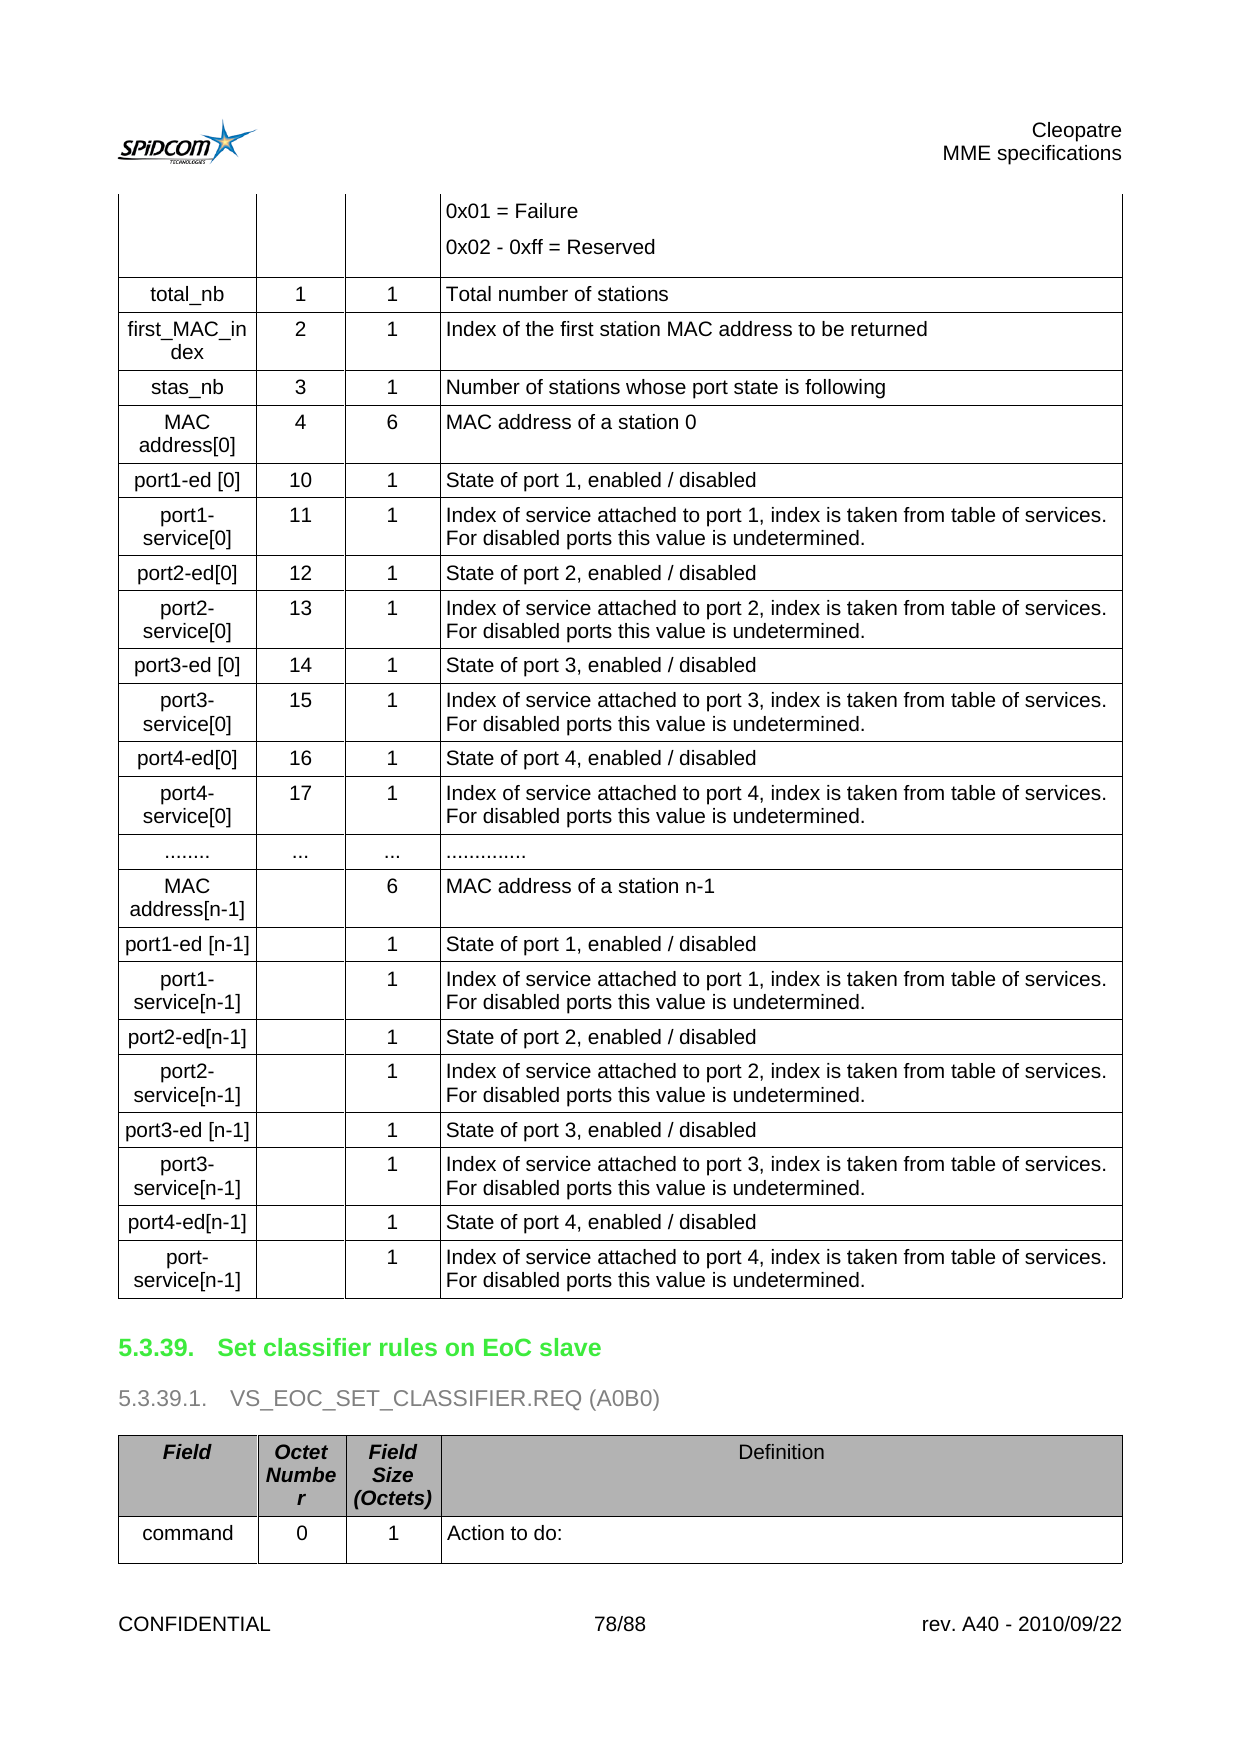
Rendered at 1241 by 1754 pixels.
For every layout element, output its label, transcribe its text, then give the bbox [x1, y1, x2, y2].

table_cell 1 [346, 777, 440, 834]
table_cell Index of service attached to port 1, index is taken from table of services. For disabled ports this value is undetermined. [441, 962, 1122, 1019]
table_cell port2-service[0] [119, 591, 256, 648]
table_cell 1 [346, 742, 440, 776]
table_cell [346, 194, 440, 277]
table_cell [257, 1148, 344, 1205]
table_cell 1 [346, 498, 440, 555]
table_cell 12 [257, 556, 344, 590]
table_cell [257, 870, 344, 927]
table_cell [119, 194, 256, 277]
table_cell 1 [346, 1206, 440, 1240]
table_cell port2-ed[n-1] [119, 1020, 256, 1054]
table_cell 14 [257, 649, 344, 683]
table_cell State of port 2, enabled / disabled [441, 1020, 1122, 1054]
table_cell [257, 194, 344, 277]
table_cell [257, 1206, 344, 1240]
table_cell port3-service[n-1] [119, 1148, 256, 1205]
table_cell Index of service attached to port 2, index is taken from table of services. For disabled ports this value is undetermined. [441, 1055, 1122, 1112]
table_cell [257, 1241, 344, 1298]
table_cell 1 [346, 556, 440, 590]
table_cell State of port 4, enabled / disabled [441, 742, 1122, 776]
table_cell port2-service[n-1] [119, 1055, 256, 1112]
table_cell Index of service attached to port 4, index is taken from table of services. For disabled ports this value is undetermined. [441, 777, 1122, 834]
table_cell State of port 1, enabled / disabled [441, 464, 1122, 497]
table_cell Number of stations whose port state is following [441, 371, 1122, 405]
table_cell command [119, 1517, 257, 1563]
table_cell Total number of stations [441, 278, 1122, 312]
table_cell port3-service[0] [119, 684, 256, 741]
table_cell MAC address of a station n-1 [441, 870, 1122, 927]
table_cell 1 [346, 1113, 440, 1147]
table_cell 13 [257, 591, 344, 648]
table_cell port1-service[n-1] [119, 962, 256, 1019]
table_cell 16 [257, 742, 344, 776]
table_cell .............. [441, 835, 1122, 869]
table_cell port3-ed [n-1] [119, 1113, 256, 1147]
table_header Field [119, 1436, 257, 1516]
table_cell Index of service attached to port 3, index is taken from table of services. For disabled ports this value is undetermined. [441, 1148, 1122, 1205]
table_cell 1 [346, 1020, 440, 1054]
table_cell port4-ed[0] [119, 742, 256, 776]
table_header Definition [442, 1436, 1122, 1516]
table_cell [257, 1020, 344, 1054]
table_cell [257, 962, 344, 1019]
table_cell MAC address[n-1] [119, 870, 256, 927]
table_cell port-service[n-1] [119, 1241, 256, 1298]
table_cell 11 [257, 498, 344, 555]
table_cell 1 [346, 649, 440, 683]
table_cell 15 [257, 684, 344, 741]
table_cell State of port 4, enabled / disabled [441, 1206, 1122, 1240]
table_cell 1 [346, 1055, 440, 1112]
table_cell Index of service attached to port 1, index is taken from table of services. For disabled ports this value is undetermined. [441, 498, 1122, 555]
table_cell ... [346, 835, 440, 869]
subtitle Set classifier rules on EoC slave [118, 1334, 1122, 1362]
table_cell ........ [119, 835, 256, 869]
table_cell 1 [257, 278, 344, 312]
table_cell 6 [346, 870, 440, 927]
table_cell 2 [257, 313, 344, 370]
table_cell 17 [257, 777, 344, 834]
table_cell total_nb [119, 278, 256, 312]
table_cell port2-ed[0] [119, 556, 256, 590]
table_cell port1-ed [n-1] [119, 928, 256, 961]
table_cell 1 [346, 464, 440, 497]
table_cell 6 [346, 406, 440, 463]
table_cell 4 [257, 406, 344, 463]
table_cell Index of service attached to port 2, index is taken from table of services. For disabled ports this value is undetermined. [441, 591, 1122, 648]
table_header Octet Number [259, 1436, 346, 1516]
table_cell 1 [346, 313, 440, 370]
table_header Field Size (Octets) [347, 1436, 441, 1516]
table_cell [257, 928, 344, 961]
table_cell 10 [257, 464, 344, 497]
table_cell 3 [257, 371, 344, 405]
table_cell MAC address of a station 0 [441, 406, 1122, 463]
table_cell port4-service[0] [119, 777, 256, 834]
table_cell 1 [346, 278, 440, 312]
table_cell stas_nb [119, 371, 256, 405]
table_cell 1 [346, 1148, 440, 1205]
table_cell 0x01 = Failure 0x02 - 0xff = Reserved [441, 194, 1122, 277]
table_cell [257, 1113, 344, 1147]
table_cell ... [257, 835, 344, 869]
table_cell port3-ed [0] [119, 649, 256, 683]
picture [117, 118, 258, 165]
table_cell 1 [347, 1517, 441, 1563]
table_cell 1 [346, 591, 440, 648]
table_cell port1-ed [0] [119, 464, 256, 497]
table_cell port1-service[0] [119, 498, 256, 555]
table_cell 1 [346, 928, 440, 961]
table_cell first_MAC_index [119, 313, 256, 370]
table_cell MAC address[0] [119, 406, 256, 463]
table_cell 1 [346, 962, 440, 1019]
table_cell State of port 3, enabled / disabled [441, 1113, 1122, 1147]
subtitle VS_EOC_SET_CLASSIFIER.REQ (A0B0) [118, 1385, 1122, 1411]
table_cell Index of service attached to port 4, index is taken from table of services. For disabled ports this value is undetermined. [441, 1241, 1122, 1298]
table_cell Index of service attached to port 3, index is taken from table of services. For disabled ports this value is undetermined. [441, 684, 1122, 741]
table_cell port4-ed[n-1] [119, 1206, 256, 1240]
table_cell [257, 1055, 344, 1112]
table_cell State of port 3, enabled / disabled [441, 649, 1122, 683]
table_cell 1 [346, 1241, 440, 1298]
table_cell 0 [259, 1517, 346, 1563]
table_cell Index of the first station MAC address to be returned [441, 313, 1122, 370]
table_cell 1 [346, 371, 440, 405]
table_cell State of port 2, enabled / disabled [441, 556, 1122, 590]
table_cell State of port 1, enabled / disabled [441, 928, 1122, 961]
table_cell Action to do: [442, 1517, 1122, 1563]
table_cell 1 [346, 684, 440, 741]
